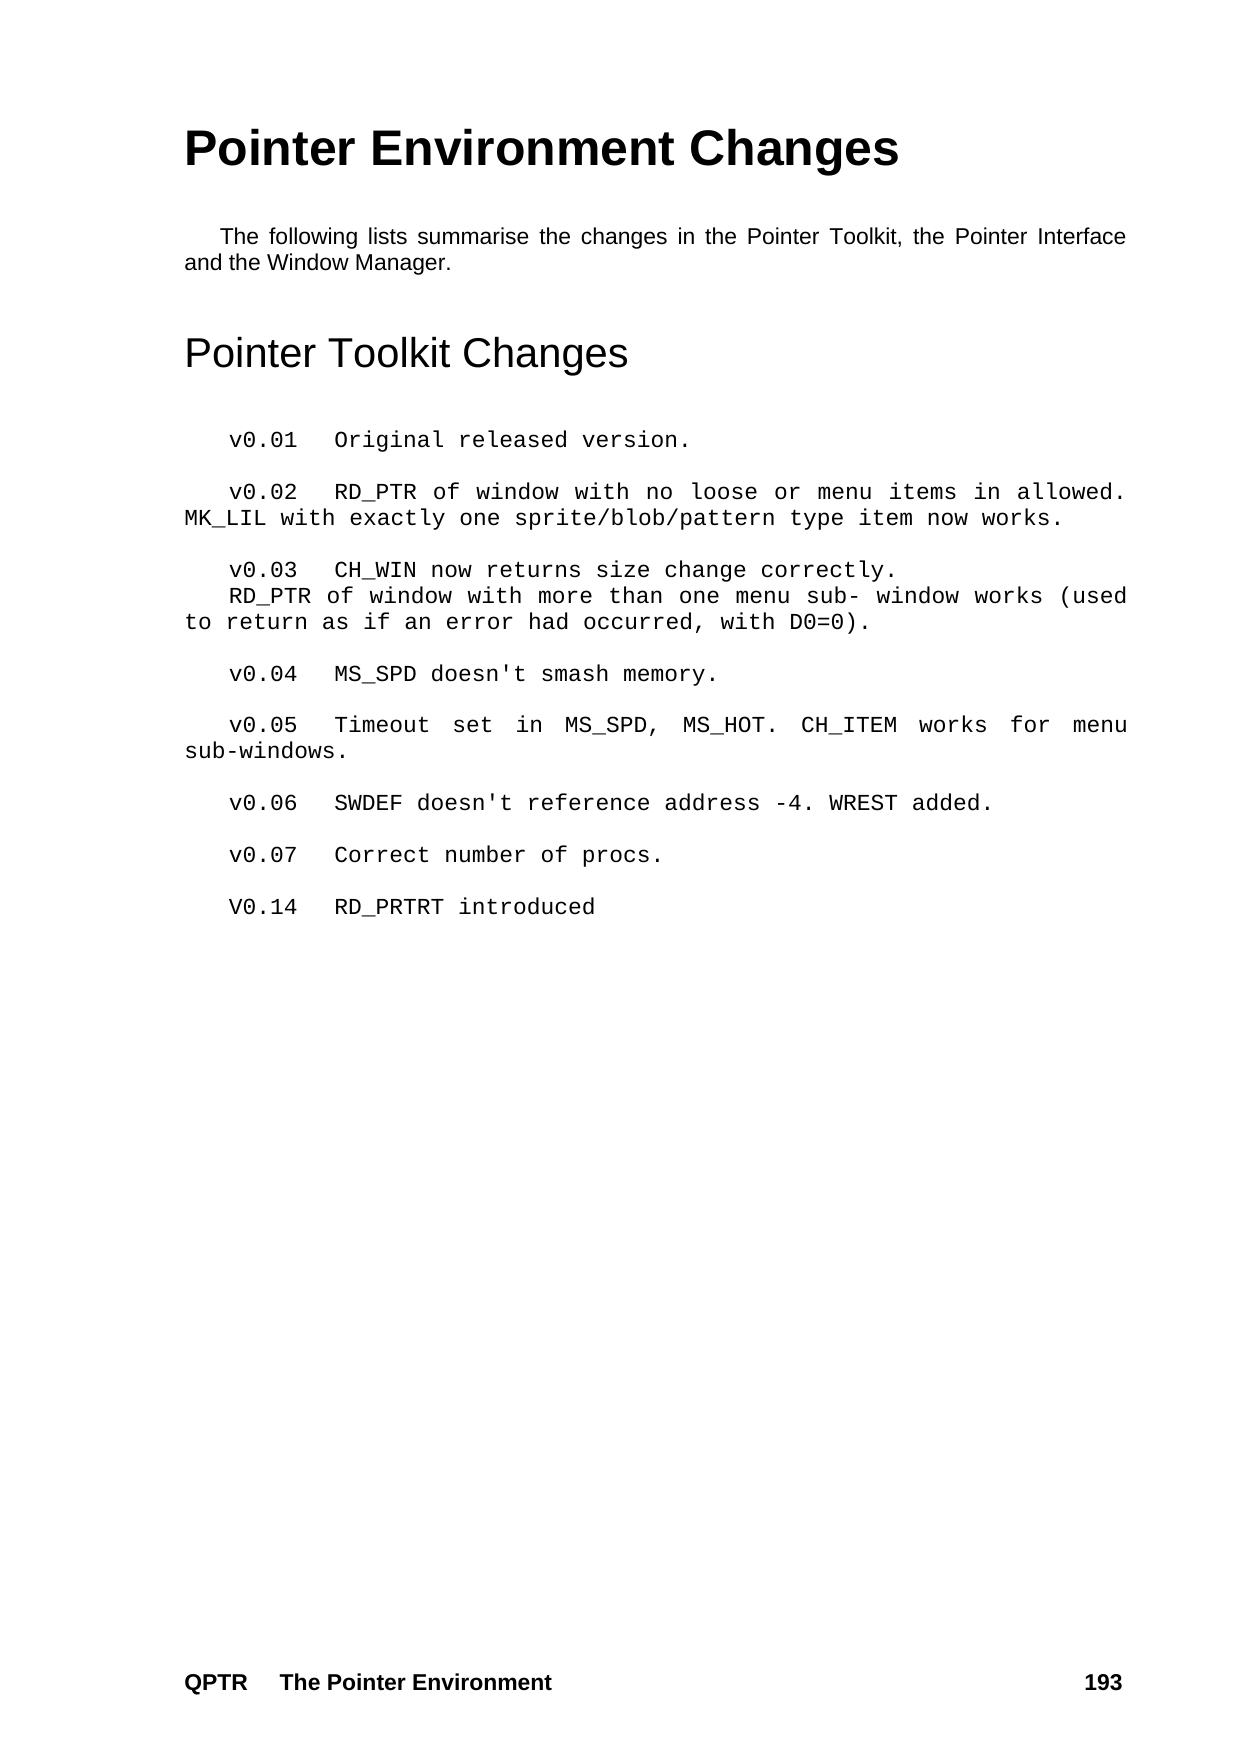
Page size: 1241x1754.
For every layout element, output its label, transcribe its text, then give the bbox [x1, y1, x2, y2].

text v0.07 Correct number of procs. [184, 843, 1128, 869]
text The following lists summarise the changes in the Pointer Toolkit, the Pointer Interface and the Window Manager. [184, 223, 1128, 276]
text V0.14 RD_PRTRT introduced [184, 895, 1128, 921]
subtitle Pointer Environment Changes [184, 118, 1128, 176]
text v0.06 SWDEF doesn't reference address -4. WREST added. [184, 792, 1128, 817]
text v0.02 RD_PTR of window with no loose or menu items in allowed. MK_LIL with exactly one sprite/blob/pattern type item now works. [184, 480, 1128, 532]
subtitle Pointer Toolkit Changes [184, 328, 1128, 376]
text RD_PTR of window with more than one menu sub- window works (used to return as if an error had occurred, with D0=0). [184, 584, 1128, 636]
text v0.05 Timeout set in MS_SPD, MS_HOT. CH_ITEM works for menu sub-windows. [184, 714, 1128, 766]
text v0.04 MS_SPD doesn't smash memory. [184, 662, 1128, 688]
text v0.03 CH_WIN now returns size change correctly. [184, 558, 1128, 584]
text v0.01 Original released version. [184, 428, 1128, 454]
